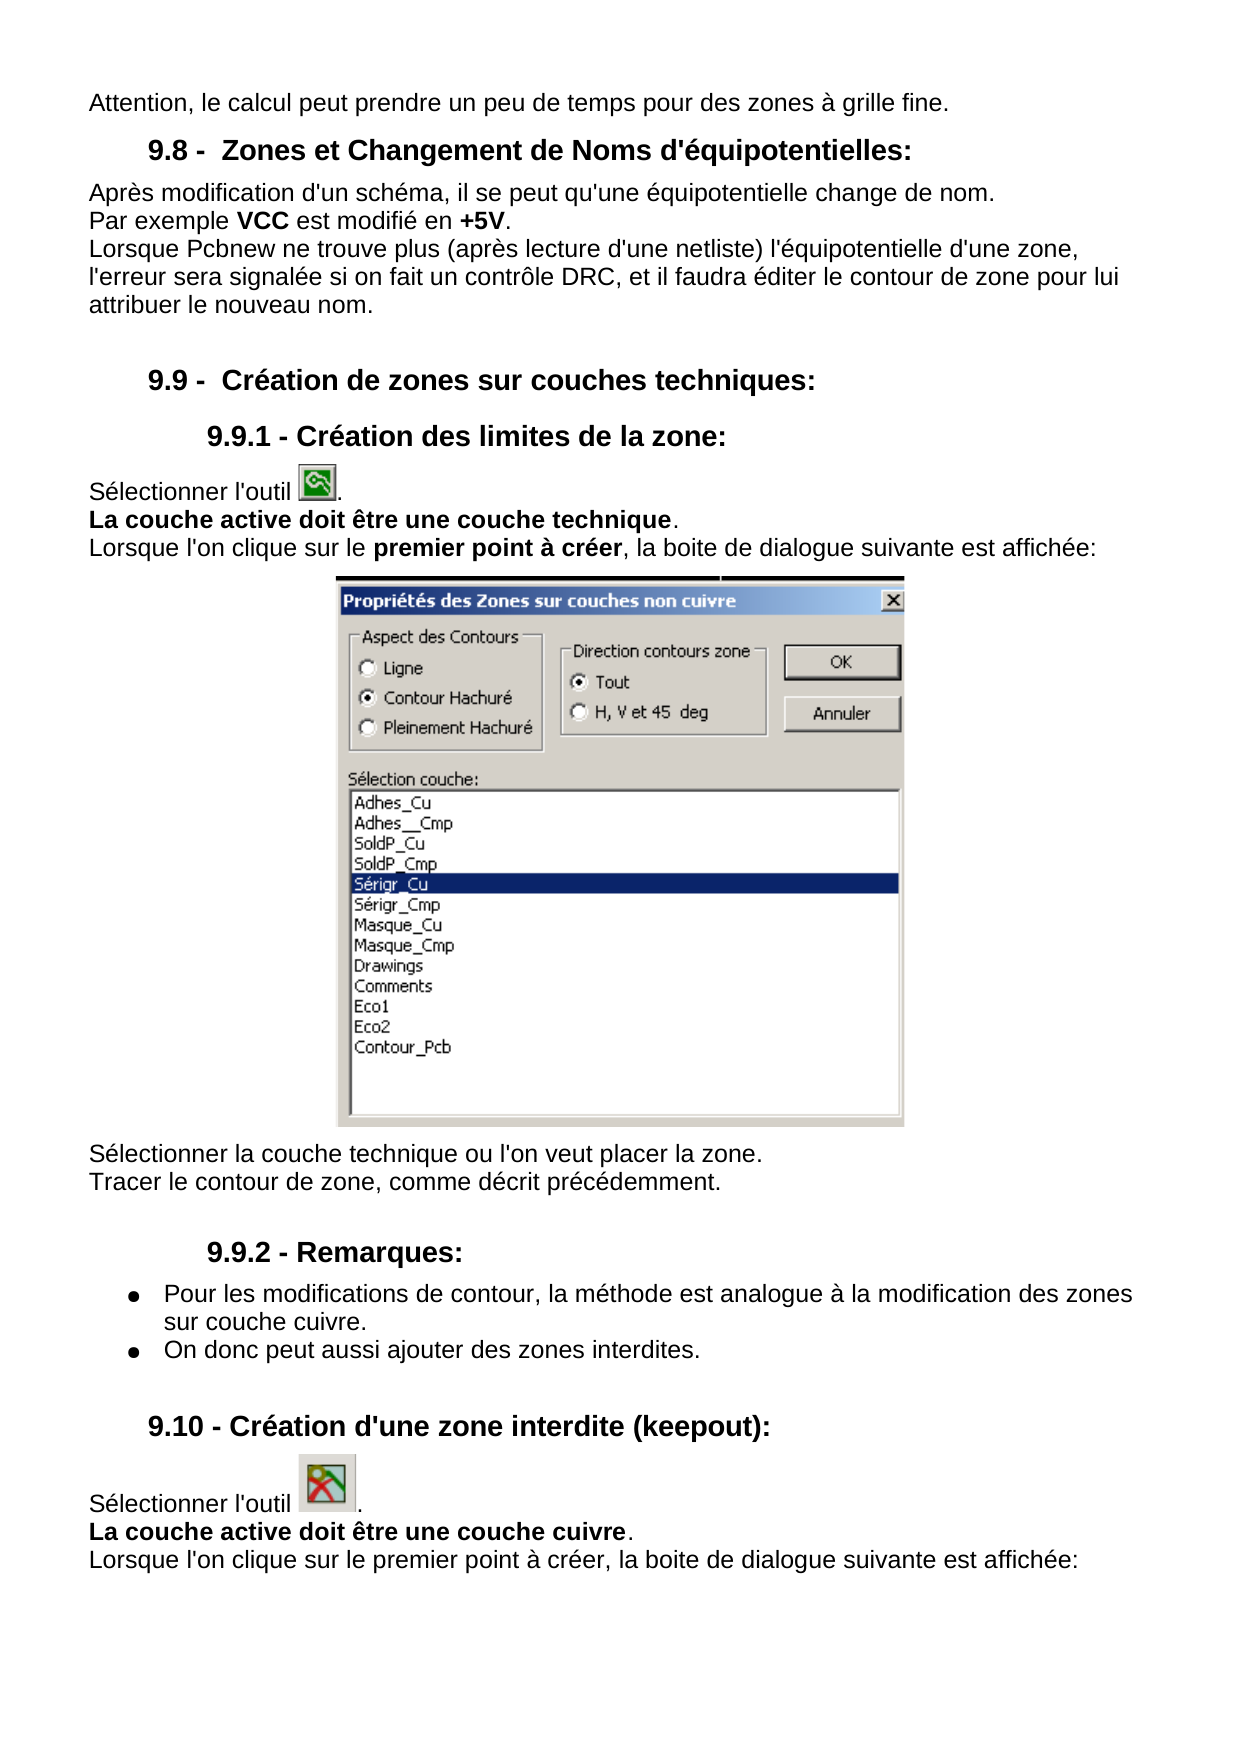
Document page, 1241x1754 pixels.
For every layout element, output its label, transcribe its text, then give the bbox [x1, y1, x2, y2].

text Après modification d'un schéma, il se peut qu'une équipotentielle change de nom. [88, 178, 1152, 207]
subtitle Remarques: [207, 1236, 1152, 1268]
text La couche active doit être une couche technique. [88, 506, 1152, 534]
text Sélectionner l'outil . [88, 465, 1152, 506]
picture [298, 464, 337, 501]
text Attention, le calcul peut prendre un peu de temps pour des zones à grille fine. [88, 88, 1152, 117]
text La couche active doit être une couche cuivre. [88, 1518, 1152, 1546]
text Lorsque l'on clique sur le premier point à créer, la boite de dialogue suivante est affichée: [88, 1546, 1152, 1574]
list On donc peut aussi ajouter des zones interdites. [126, 1336, 1152, 1364]
subtitle Création d'une zone interdite (keepout): [148, 1410, 1152, 1442]
text Lorsque l'on clique sur le premier point à créer, la boite de dialogue suivante est affichée: [88, 534, 1152, 562]
picture [298, 1454, 357, 1512]
text Sélectionner l'outil . [88, 1454, 1152, 1518]
text Lorsque Pcbnew ne trouve plus (après lecture d'une netliste) l'équipotentielle d'une zone, l'erreur sera signalée si on fait un contrôle DRC, et il faudra éditer le contour de zone pour lui attribuer le nouveau nom. [88, 234, 1152, 319]
subtitle Zones et Changement de Noms d'équipotentielles: [148, 134, 1152, 167]
text Tracer le contour de zone, comme décrit précédemment. [88, 1168, 1152, 1196]
text Sélectionner la couche technique ou l'on veut placer la zone. [88, 1140, 1152, 1168]
list Pour les modifications de contour, la méthode est analogue à la modification des zones sur couche cuivre. [126, 1280, 1152, 1336]
picture [335, 576, 905, 1127]
subtitle Création de zones sur couches techniques: [148, 364, 1152, 397]
text Par exemple VCC est modifié en +5V. [88, 207, 1152, 234]
subtitle Création des limites de la zone: [207, 420, 1152, 453]
